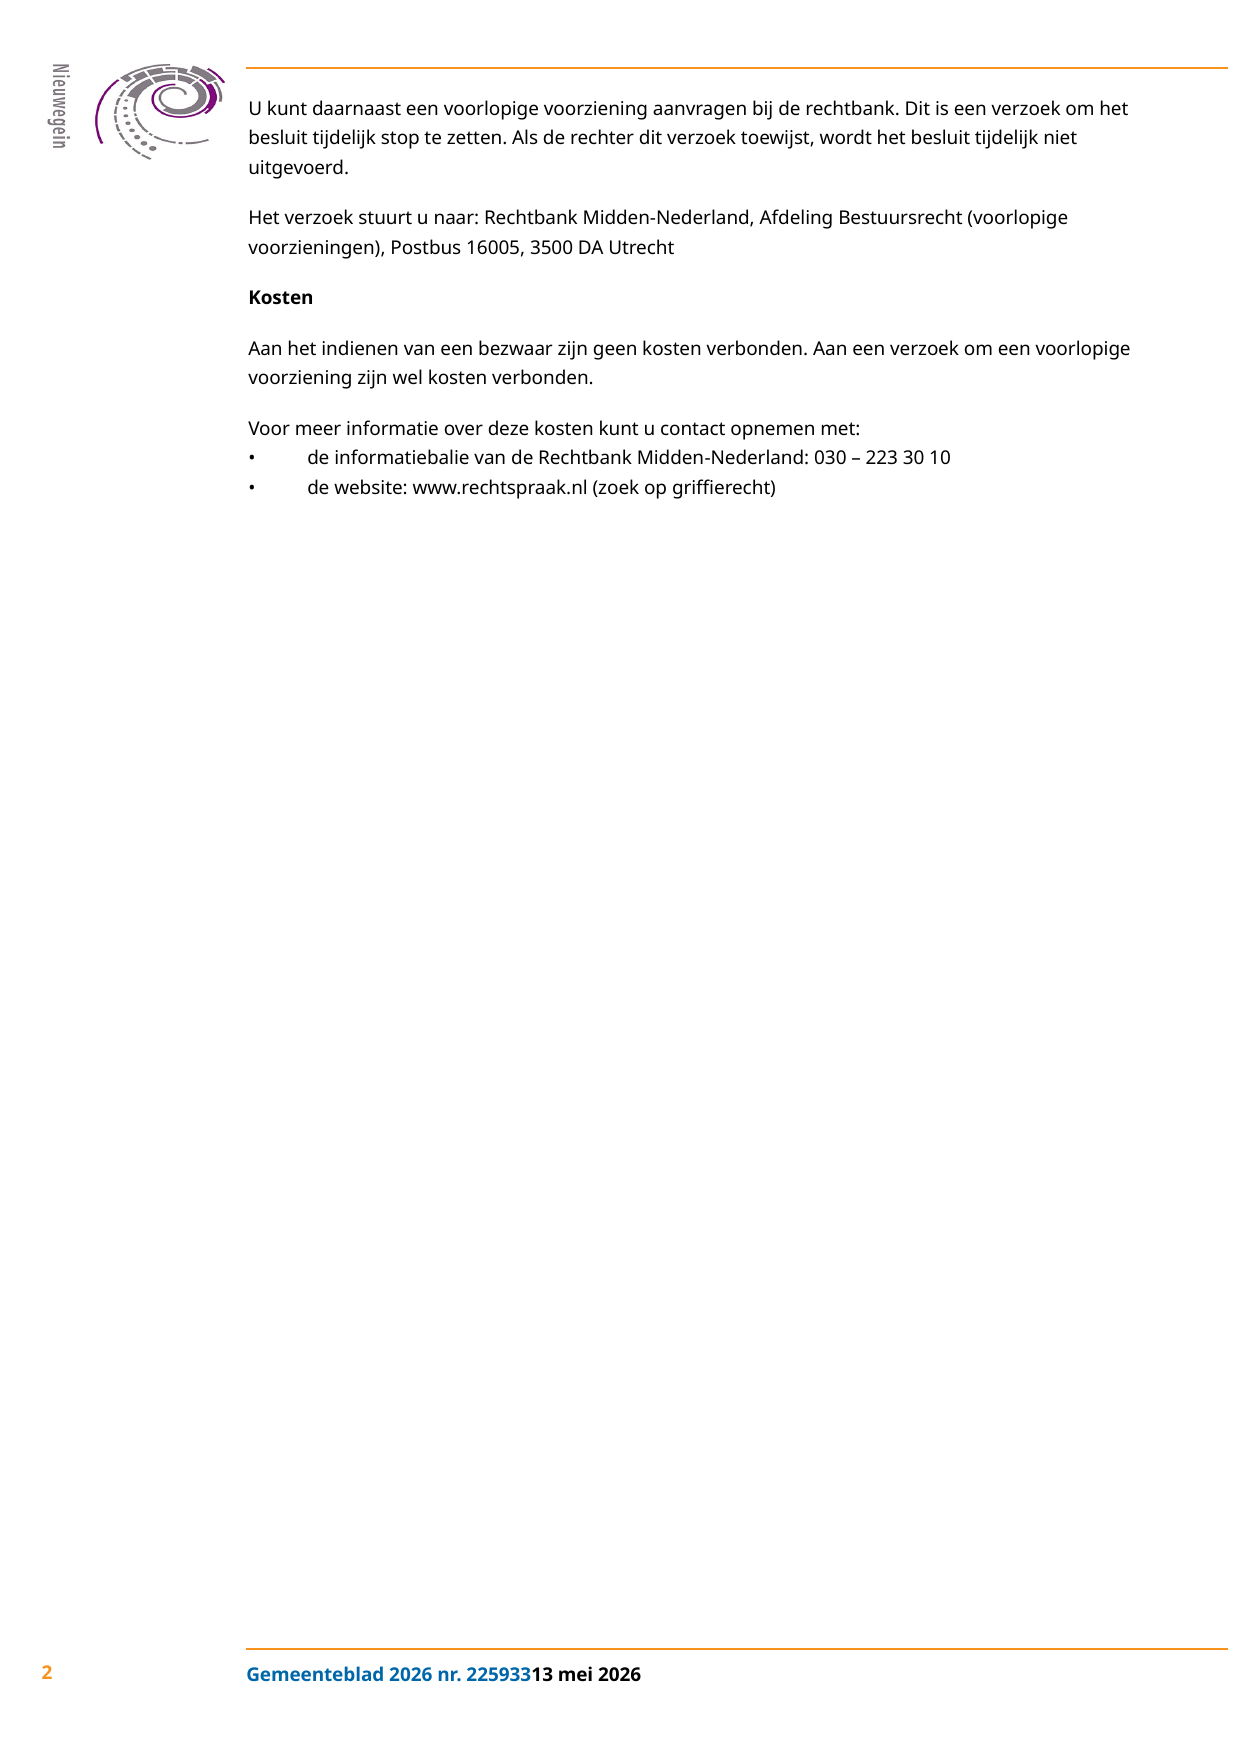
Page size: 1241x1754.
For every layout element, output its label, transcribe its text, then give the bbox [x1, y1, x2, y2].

text Voor meer informatie over deze kosten kunt u contact opnemen met: [248, 415, 1152, 441]
list de website: www.rechtspraak.nl (zoek op griffierecht) [248, 474, 1152, 500]
text U kunt daarnaast een voorlopige voorziening aanvragen bij de rechtbank. Dit is een verzoek om het besluit tijdelijk stop te zetten. Als de rechter dit verzoek toewijst, wordt het besluit tijdelijk niet uitgevoerd. [248, 95, 1152, 180]
list de informatiebalie van de Rechtbank Midden‑Nederland: 030 – 223 30 10 [248, 444, 1152, 470]
picture [41, 47, 231, 172]
text Aan het indienen van een bezwaar zijn geen kosten verbonden. Aan een verzoek om een voorlopige voorziening zijn wel kosten verbonden. [248, 335, 1152, 390]
text Kosten [248, 284, 1152, 310]
text Het verzoek stuurt u naar: Rechtbank Midden-Nederland, Afdeling Bestuursrecht (voorlopige voorzieningen), Postbus 16005, 3500 DA Utrecht [248, 204, 1152, 260]
